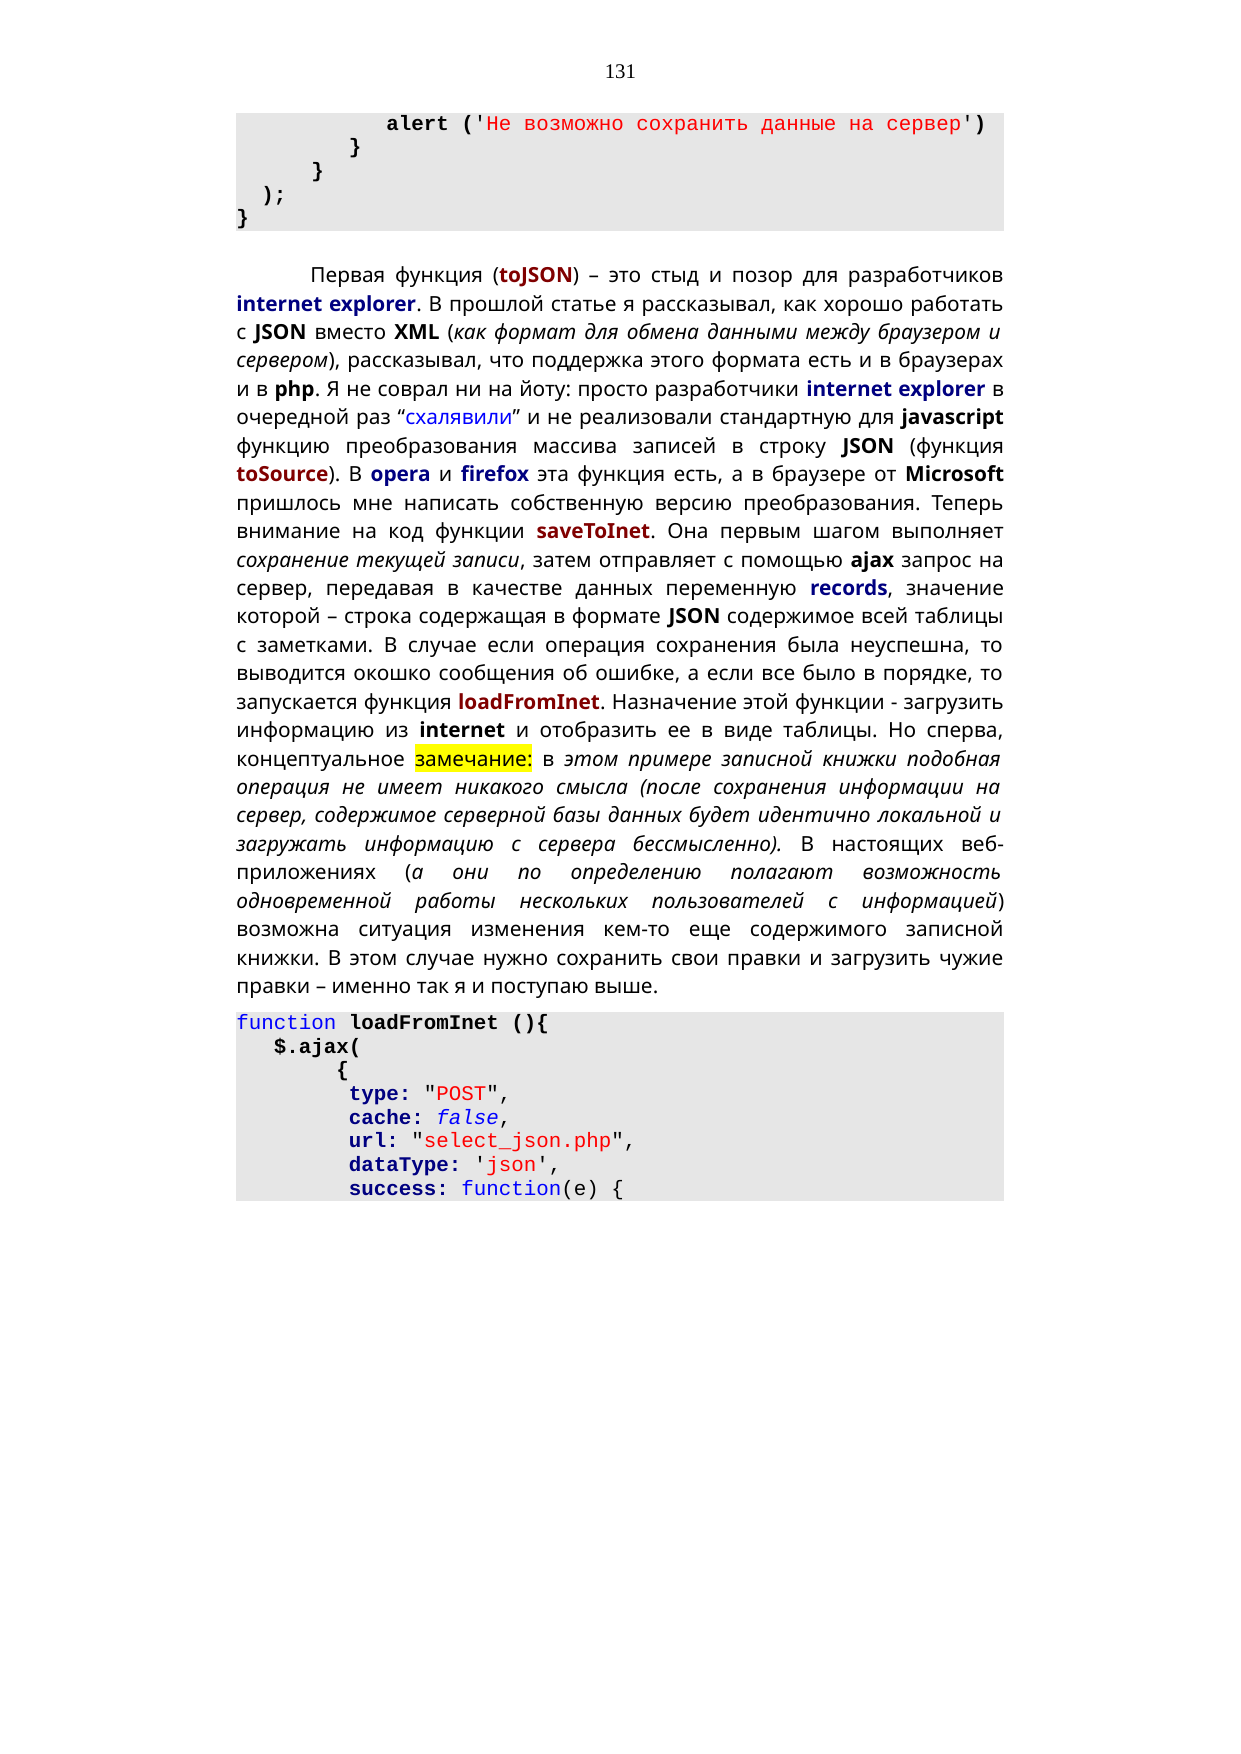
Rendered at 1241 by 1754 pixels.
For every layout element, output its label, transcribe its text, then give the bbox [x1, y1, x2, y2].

text } [236, 207, 1004, 231]
text ); [236, 183, 1004, 207]
text url: "select_json.php", [236, 1130, 1004, 1154]
text $.ajax( [236, 1036, 1004, 1059]
text type: "POST", [236, 1083, 1004, 1107]
text function loadFromInet (){ [236, 1012, 1004, 1036]
text } [236, 160, 1004, 183]
text success: function(e) { [236, 1178, 1004, 1201]
text dataType: 'json', [236, 1154, 1004, 1178]
text { [236, 1059, 1004, 1083]
text Первая функция (toJSON) – это стыд и позор для разработчиков internet explorer. В прошлой статье я рассказывал, как хорошо работать с JSON вместо XML (как формат для обмена данными между браузером и сервером), рассказывал, что поддержка этого формата есть и в браузерах и в php. Я не соврал ни на йоту: просто разработчики internet explorer в очередной раз “схалявили” и не реализовали стандартную для javascript функцию преобразования массива записей в строку JSON (функция toSource). В opera и firefox эта функция есть, а в браузере от Microsoft пришлось мне написать собственную версию преобразования. Теперь внимание на код функции saveToInet. Она первым шагом выполняет сохранение текущей записи, затем отправляет с помощью ajax запрос на сервер, передавая в качестве данных переменную records, значение которой – строка содержащая в формате JSON содержимое всей таблицы с заметками. В случае если операция сохранения была неуспешна, то выводится окошко сообщения об ошибке, а если все было в порядке, то запускается функция loadFromInet. Назначение этой функции - загрузить информацию из internet и отобразить ее в виде таблицы. Но сперва, концептуальное замечание: в этом примере записной книжки подобная операция не имеет никакого смысла (после сохранения информации на сервер, содержимое серверной базы данных будет идентично локальной и загружать информацию с сервера бессмысленно). В настоящих веб-приложениях (а они по определению полагают возможность одновременной работы нескольких пользователей с информацией) возможна ситуация изменения кем-то еще содержимого записной книжки. В этом случае нужно сохранить свои правки и загрузить чужие правки – именно так я и поступаю выше. [236, 260, 1004, 1000]
text cache: false, [236, 1107, 1004, 1130]
text } [236, 136, 1004, 160]
text alert ('Не возможно сохранить данные на сервер') [236, 113, 1004, 136]
